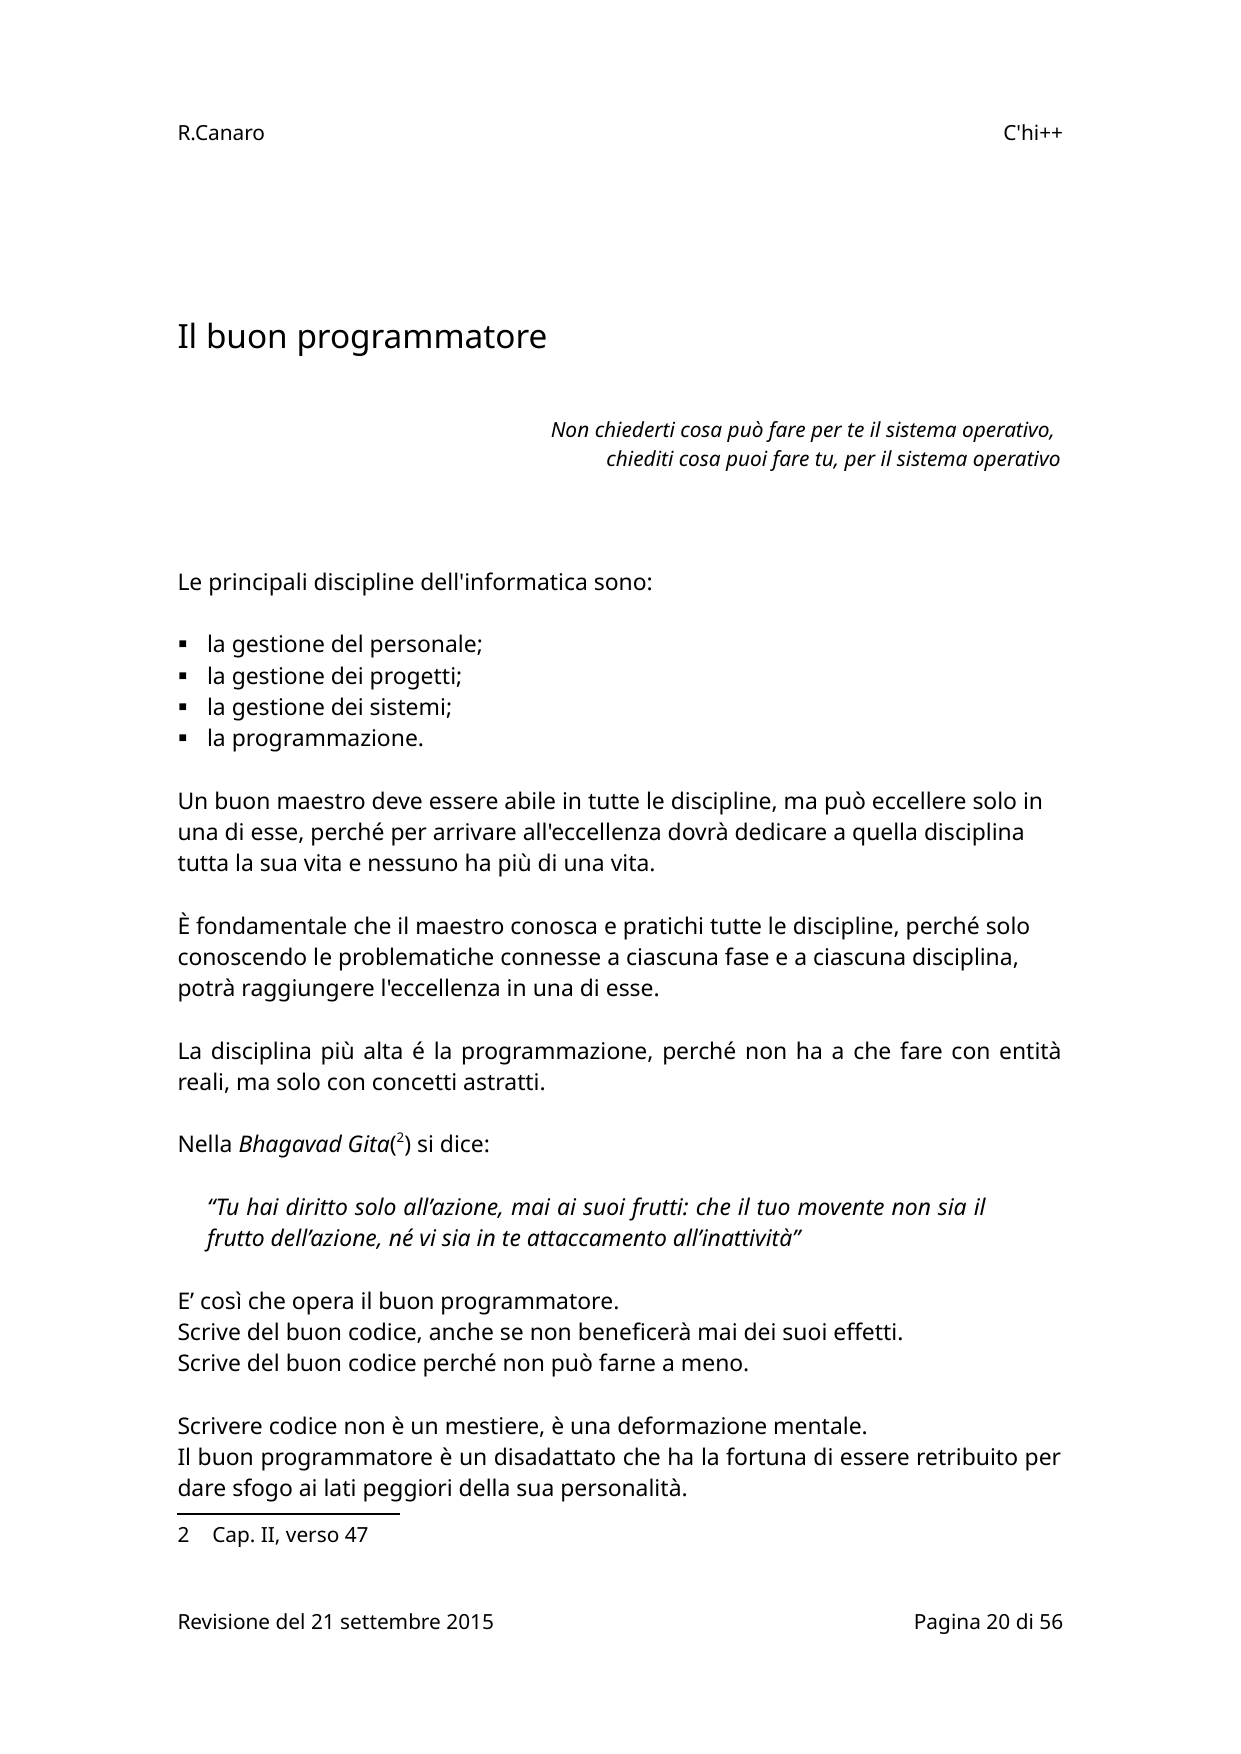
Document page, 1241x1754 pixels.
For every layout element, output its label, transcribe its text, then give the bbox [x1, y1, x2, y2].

text E’ così che opera il buon programmatore. [177, 1284, 1063, 1316]
subtitle Il buon programmatore [177, 313, 1063, 358]
text Scrive del buon codice perché non può farne a meno. [177, 1347, 1063, 1378]
text Le principali discipline dell'informatica sono: [177, 566, 1063, 597]
list la gestione del personale; [177, 628, 1063, 659]
text Cap. II, verso 47 [177, 1520, 1063, 1548]
text Nella Bhagavad Gita() si dice: [177, 1128, 1063, 1159]
list la gestione dei sistemi; [177, 691, 1063, 722]
text Un buon maestro deve essere abile in tutte le discipline, ma può eccellere solo in una di esse, perché per arrivare all'eccellenza dovrà dedicare a quella disciplina tutta la sua vita e nessuno ha più di una vita. [177, 784, 1063, 878]
text È fondamentale che il maestro conosca e pratichi tutte le discipline, perché solo conoscendo le problematiche connesse a ciascuna fase e a ciascuna disciplina, potrà raggiungere l'eccellenza in una di esse. [177, 909, 1063, 1003]
text “Tu hai diritto solo all’azione, mai ai suoi frutti: che il tuo movente non sia il frutto dell’azione, né vi sia in te attaccamento all’inattività” [207, 1191, 989, 1253]
list la programmazione. [177, 722, 1063, 753]
text Scrive del buon codice, anche se non beneficerà mai dei suoi effetti. [177, 1316, 1063, 1347]
list la gestione dei progetti; [177, 659, 1063, 691]
text Il buon programmatore è un disadattato che ha la fortuna di essere retribuito per dare sfogo ai lati peggiori della sua personalità. [177, 1441, 1063, 1503]
text La disciplina più alta é la programmazione, perché non ha a che fare con entità reali, ma solo con concetti astratti. [177, 1034, 1063, 1097]
text Scrivere codice non è un mestiere, è una deformazione mentale. [177, 1409, 1063, 1441]
text chiediti cosa puoi fare tu, per il sistema operativo [177, 444, 1063, 472]
text Non chiederti cosa può fare per te il sistema operativo, [177, 415, 1063, 444]
